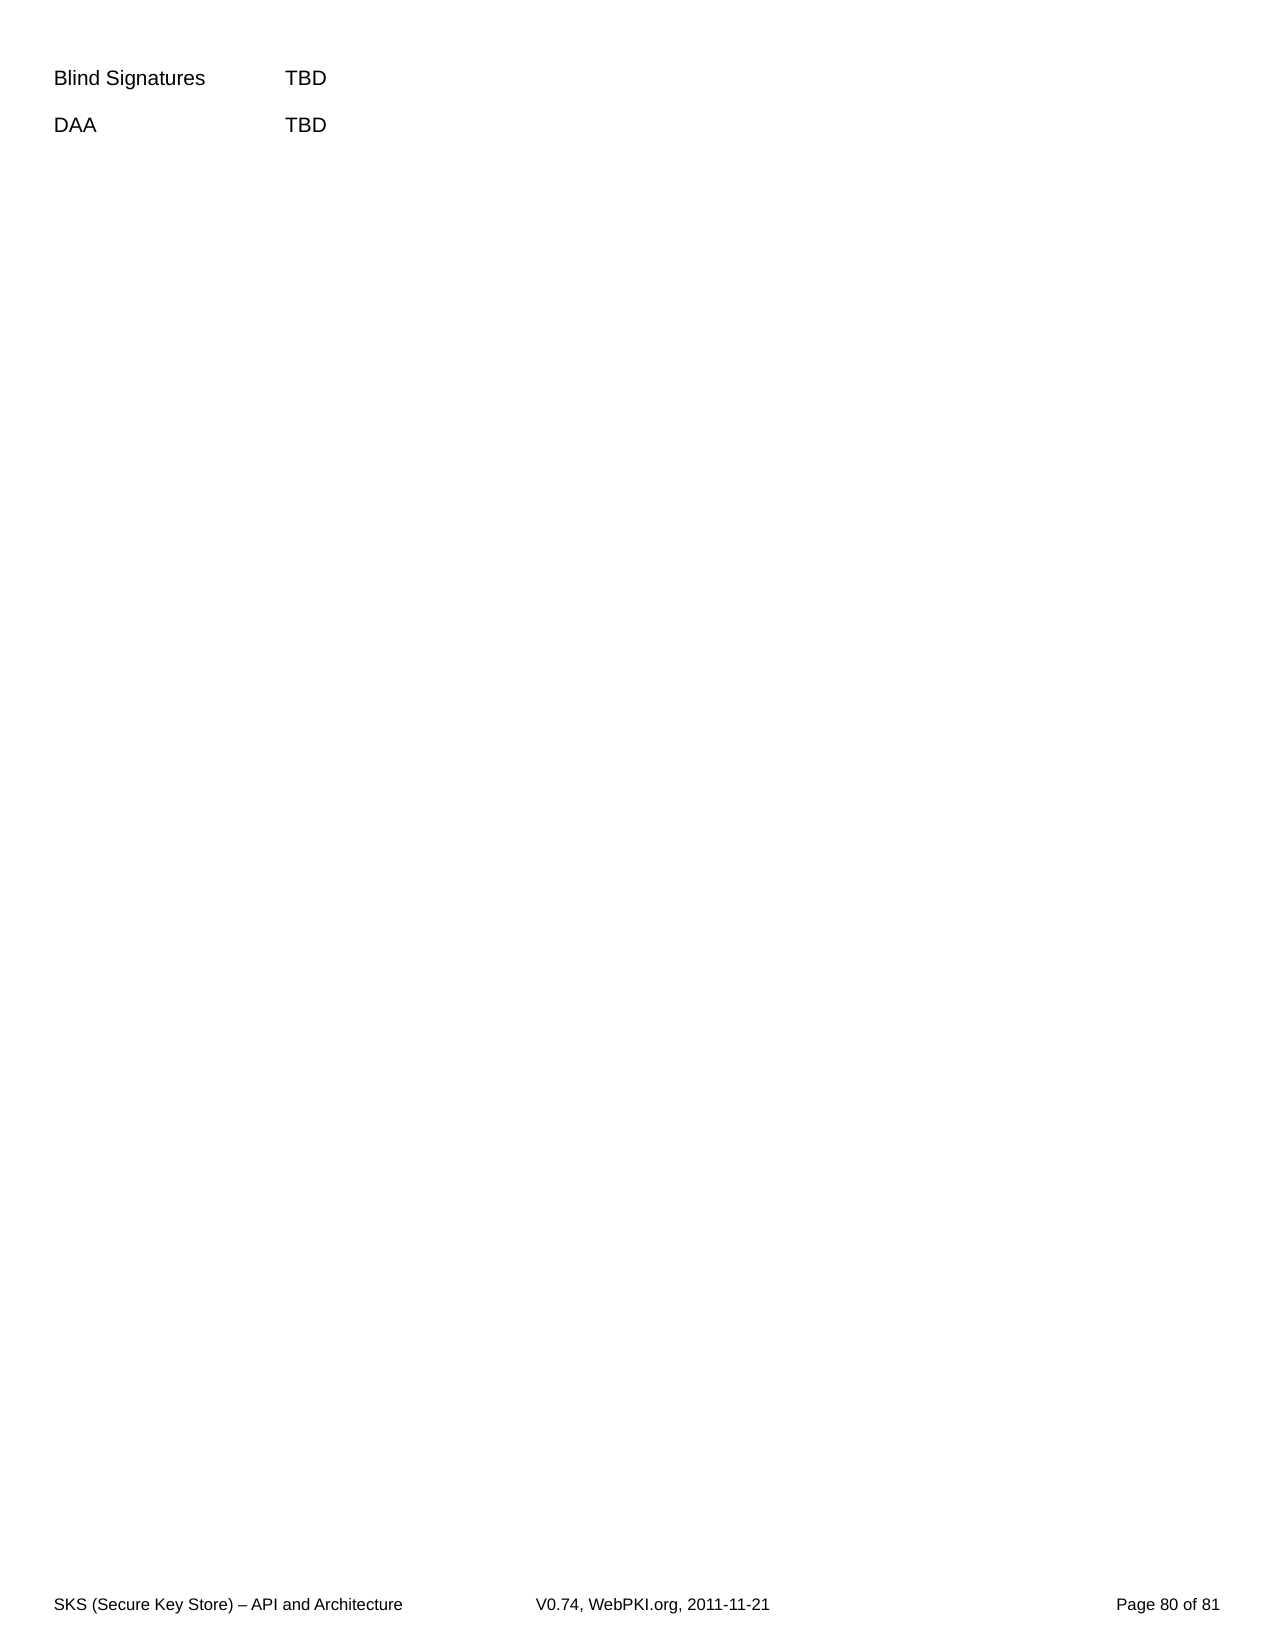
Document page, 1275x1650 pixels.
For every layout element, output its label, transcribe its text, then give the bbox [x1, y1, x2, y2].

table_cell Blind Signatures [54, 66, 285, 113]
table_cell TBD [285, 113, 1221, 161]
table_cell TBD [285, 66, 1221, 113]
table_cell DAA [54, 113, 285, 161]
